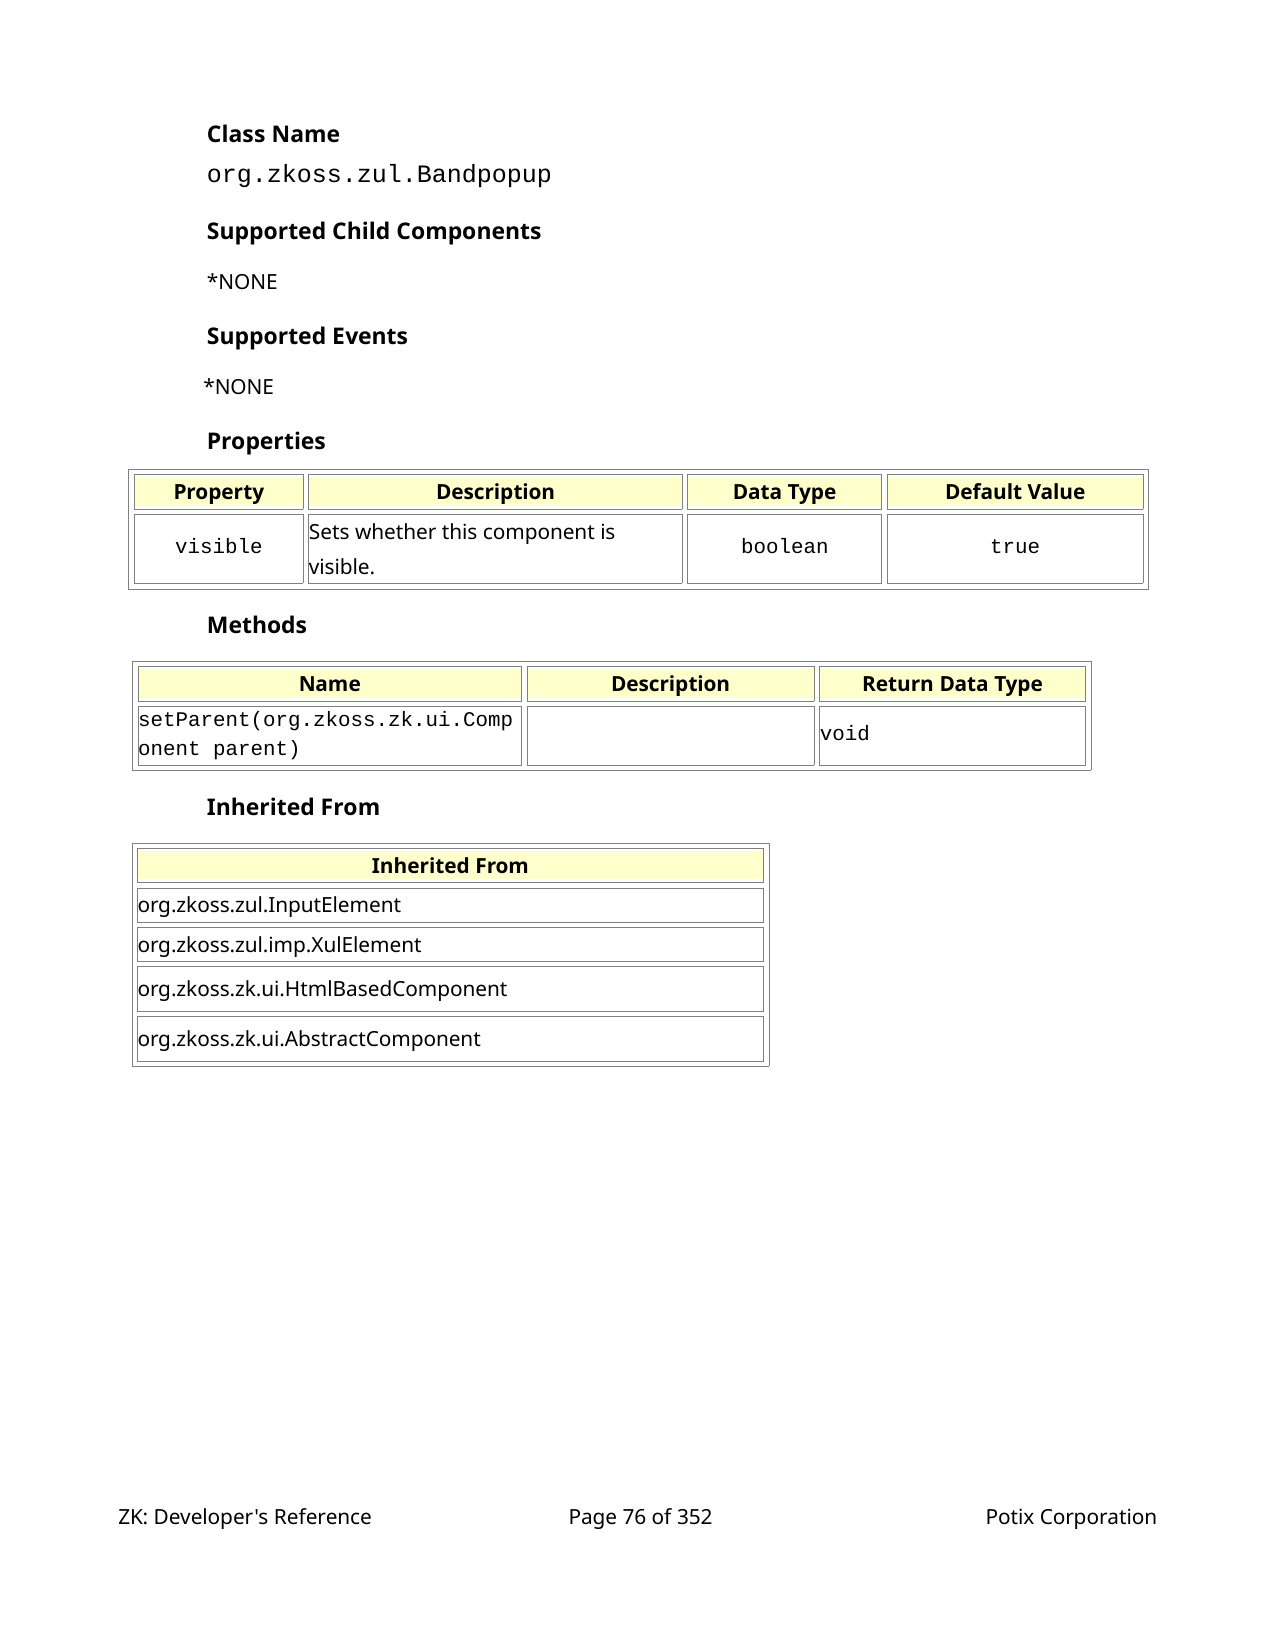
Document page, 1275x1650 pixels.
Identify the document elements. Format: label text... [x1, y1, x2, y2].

table_header Return Data Type [817, 662, 1088, 701]
table_cell [524, 701, 817, 765]
table_cell org.zkoss.zk.ui.HtmlBasedComponent [134, 961, 766, 1011]
text org.zkoss.zul.Bandpopup [207, 162, 1157, 190]
subtitle Properties [207, 425, 1157, 456]
table_header Description [306, 470, 685, 508]
text Inherited From [207, 791, 1157, 822]
table_header Inherited From [134, 844, 766, 882]
table_cell org.zkoss.zul.InputElement [134, 882, 766, 922]
table_cell boolean [685, 509, 884, 583]
table_cell setParent(org.zkoss.zk.ui.Component parent) [135, 701, 524, 765]
table_cell visible [131, 509, 306, 583]
table_header Description [524, 662, 817, 701]
table_cell org.zkoss.zk.ui.AbstractComponent [134, 1011, 766, 1061]
text *NONE [118, 372, 1157, 400]
table_cell void [817, 701, 1088, 765]
table_cell org.zkoss.zul.imp.XulElement [134, 922, 766, 961]
table_header Default Value [884, 470, 1146, 508]
text Methods [207, 609, 1157, 640]
table_header Data Type [685, 470, 884, 508]
subtitle Supported Child Components [207, 215, 1157, 246]
subtitle Class Name [207, 118, 1157, 149]
table_cell Sets whether this component is visible. [306, 509, 685, 583]
table_cell true [884, 509, 1146, 583]
subtitle Supported Events [207, 320, 1157, 351]
table_cell [528, 707, 814, 765]
text *NONE [207, 267, 1157, 295]
table_header Property [131, 470, 306, 508]
table_header Name [135, 662, 524, 701]
